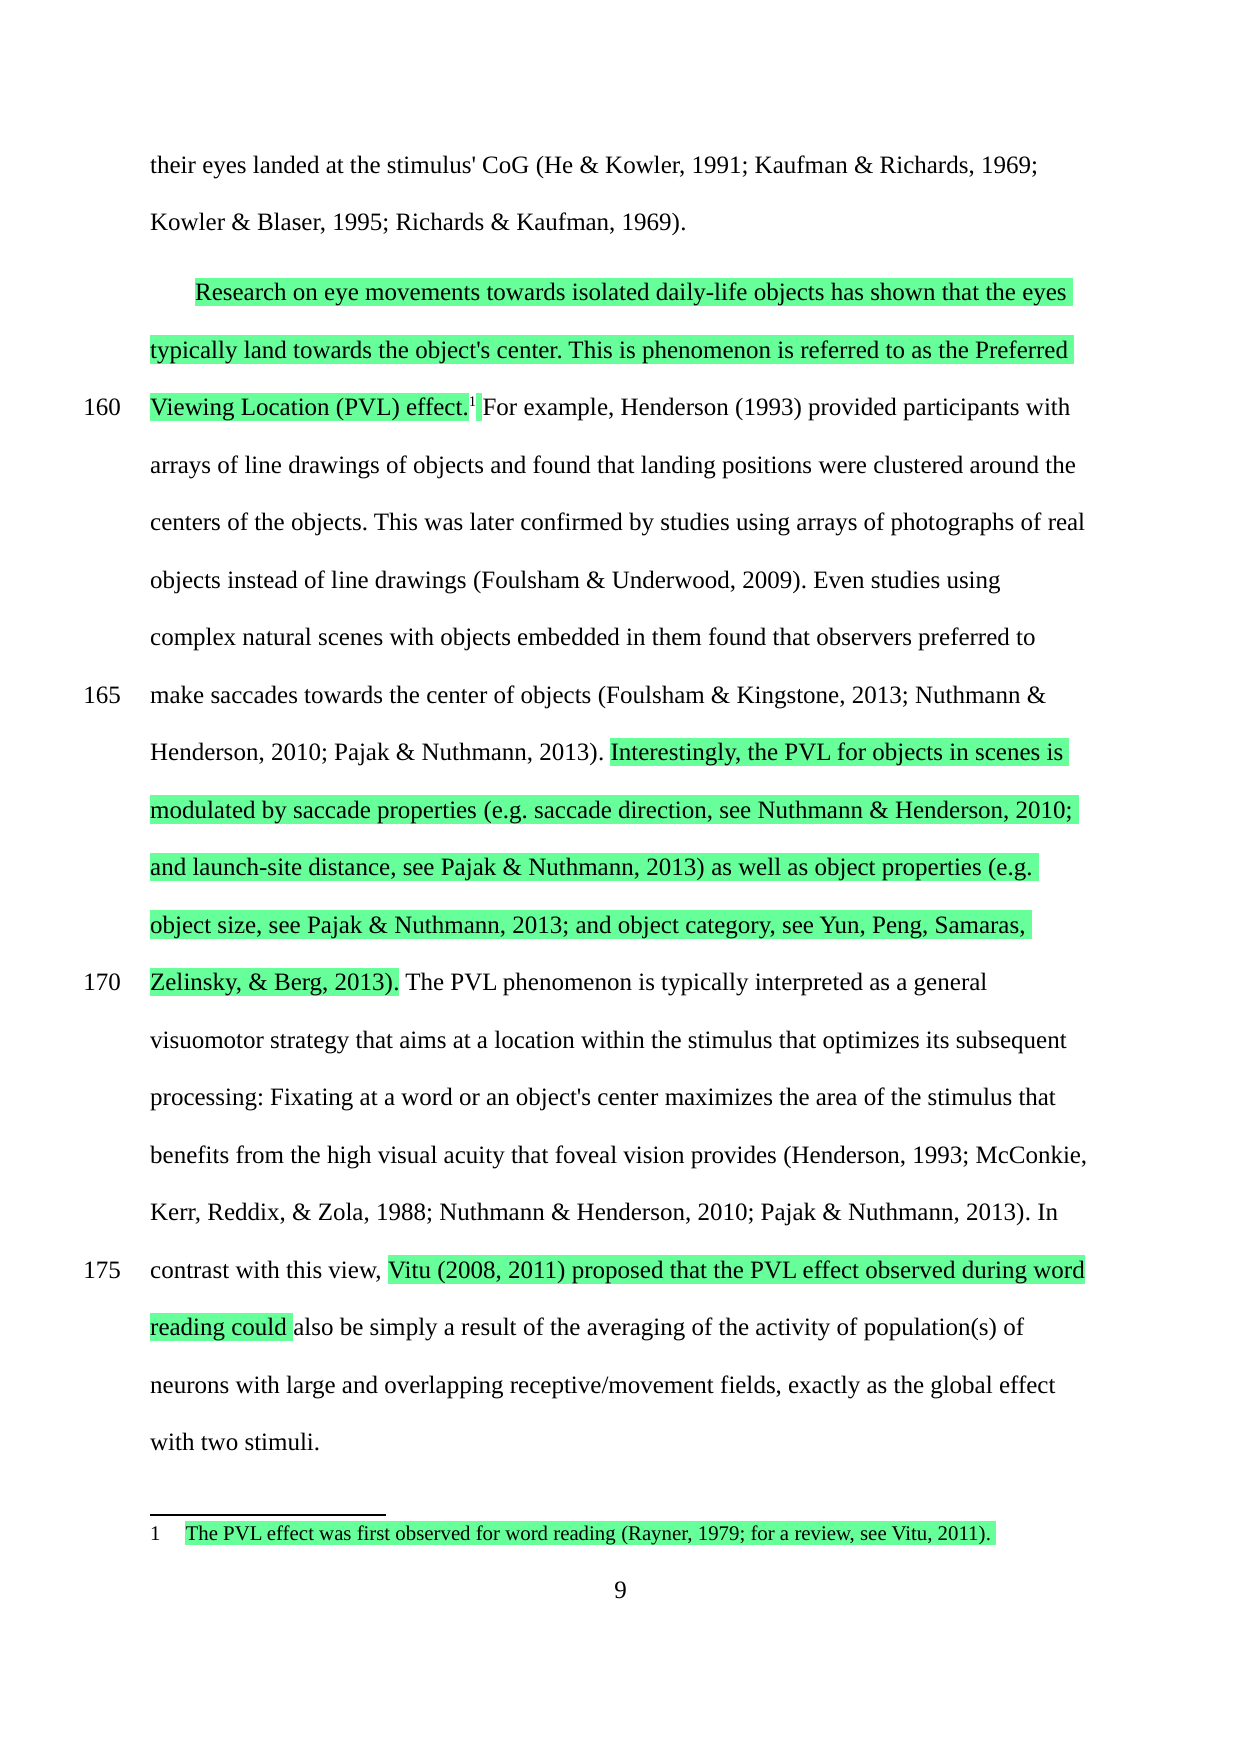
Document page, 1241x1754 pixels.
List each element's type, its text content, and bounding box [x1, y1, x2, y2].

text Research on eye movements towards isolated daily-life objects has shown that the eyes typically land towards the object's center. This is phenomenon is referred to as the Preferred Viewing Location (PVL) effect. For example, Henderson (1993) provided participants with arrays of line drawings of objects and found that landing positions were clustered around the centers of the objects. This was later confirmed by studies using arrays of photographs of real objects instead of line drawings (Foulsham & Underwood, 2009). Even studies using complex natural scenes with objects embedded in them found that observers preferred to make saccades towards the center of objects (Foulsham & Kingstone, 2013; Nuthmann & Henderson, 2010; Pajak & Nuthmann, 2013). Interestingly, the PVL for objects in scenes is modulated by saccade properties (e.g. saccade direction, see Nuthmann & Henderson, 2010; and launch-site distance, see Pajak & Nuthmann, 2013) as well as object properties (e.g. object size, see Pajak & Nuthmann, 2013; and object category, see Yun, Peng, Samaras, Zelinsky, & Berg, 2013). The PVL phenomenon is typically interpreted as a general visuomotor strategy that aims at a location within the stimulus that optimizes its subsequent processing: Fixating at a word or an object's center maximizes the area of the stimulus that benefits from the high visual acuity that foveal vision provides (Henderson, 1993; McConkie, Kerr, Reddix, & Zola, 1988; Nuthmann & Henderson, 2010; Pajak & Nuthmann, 2013). In contrast with this view, Vitu (2008, 2011) proposed that the PVL effect observed during word reading could also be simply a result of the averaging of the activity of population(s) of neurons with large and overlapping receptive/movement fields, exactly as the global effect with two stimuli. [150, 277, 1091, 1456]
text The PVL effect was first observed for word reading (Rayner, 1979; for a review, see Vitu, 2011). [150, 1521, 1091, 1545]
text their eyes landed at the stimulus' CoG (He & Kowler, 1991; Kaufman & Richards, 1969; Kowler & Blaser, 1995; Richards & Kaufman, 1969). [150, 150, 1091, 236]
